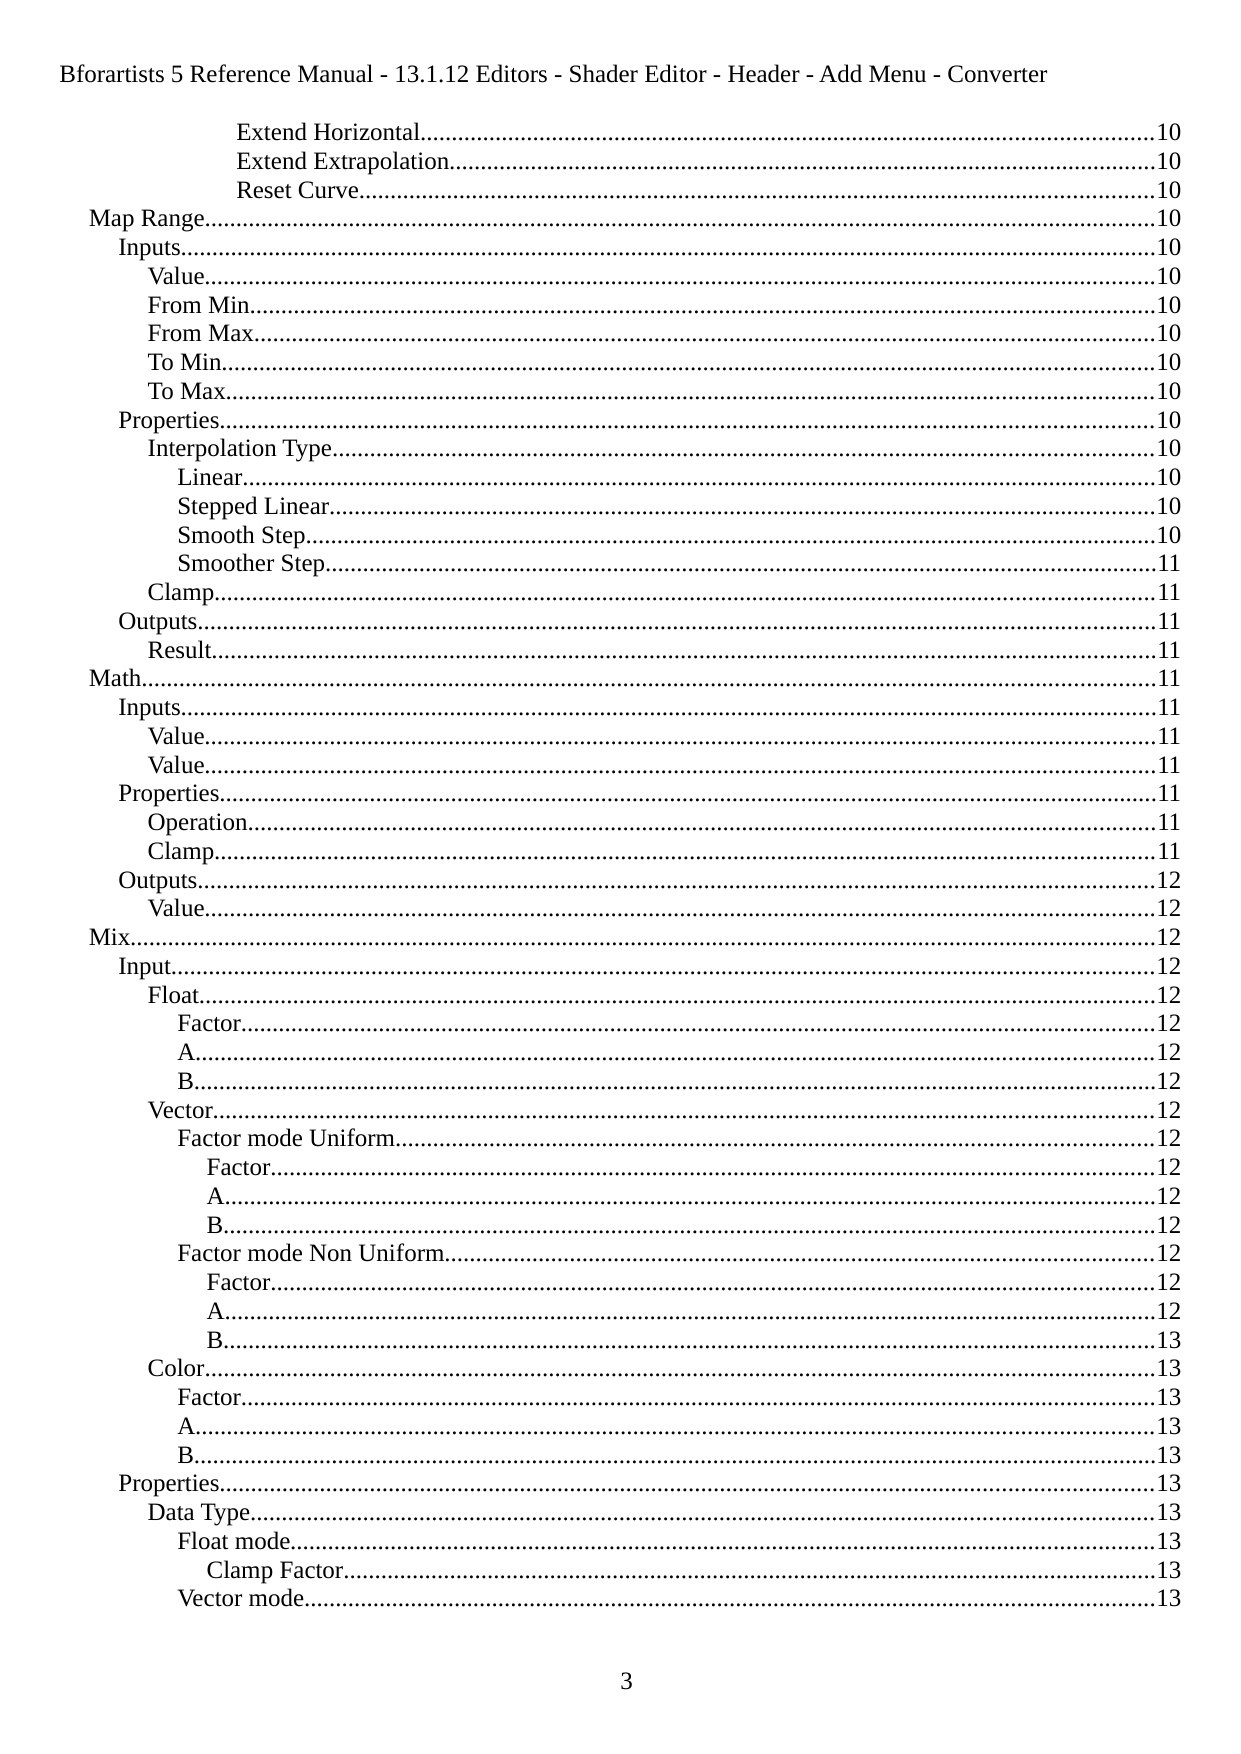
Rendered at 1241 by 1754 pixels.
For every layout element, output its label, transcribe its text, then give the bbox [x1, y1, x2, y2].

text B 13 [206, 1325, 1181, 1353]
text Factor 12 [206, 1152, 1181, 1181]
text Value 11 [147, 750, 1181, 778]
text Outputs 11 [118, 606, 1181, 635]
text Inputs 11 [118, 692, 1181, 721]
text A 12 [206, 1296, 1181, 1325]
text Map Range 10 [88, 203, 1181, 232]
text To Max 10 [147, 376, 1181, 405]
text A 13 [177, 1411, 1181, 1440]
text Vector mode 13 [177, 1583, 1181, 1612]
text Properties 10 [118, 405, 1181, 433]
text From Min 10 [147, 290, 1181, 318]
text Extend Horizontal 10 [236, 117, 1181, 146]
text Input 12 [118, 951, 1181, 980]
text B 12 [177, 1066, 1181, 1095]
text Value 10 [147, 261, 1181, 290]
text Extend Extrapolation 10 [236, 146, 1181, 175]
text Clamp 11 [147, 836, 1181, 865]
text Interpolation Type 10 [147, 433, 1181, 462]
text Result 11 [147, 635, 1181, 663]
text Mix 12 [88, 922, 1181, 951]
text Properties 13 [118, 1468, 1181, 1497]
text From Max 10 [147, 318, 1181, 347]
text Inputs 10 [118, 232, 1181, 261]
text Data Type 13 [147, 1497, 1181, 1526]
text Factor mode Non Uniform 12 [177, 1238, 1181, 1267]
text Properties 11 [118, 778, 1181, 807]
text Math 11 [88, 663, 1181, 692]
text Float 12 [147, 980, 1181, 1008]
text Reset Curve 10 [236, 175, 1181, 203]
text Factor 12 [206, 1267, 1181, 1296]
text Outputs 12 [118, 865, 1181, 893]
text Value 12 [147, 893, 1181, 922]
text Clamp 11 [147, 577, 1181, 606]
text Smoother Step 11 [177, 548, 1181, 577]
text Factor 12 [177, 1008, 1181, 1037]
text Clamp Factor 13 [206, 1555, 1181, 1583]
text Value 11 [147, 721, 1181, 750]
text Smooth Step 10 [177, 520, 1181, 548]
text B 13 [177, 1440, 1181, 1468]
text Float mode 13 [177, 1526, 1181, 1555]
text Operation 11 [147, 807, 1181, 836]
text A 12 [177, 1037, 1181, 1066]
text Factor mode Uniform 12 [177, 1123, 1181, 1152]
text B 12 [206, 1210, 1181, 1238]
text A 12 [206, 1181, 1181, 1210]
text Vector 12 [147, 1095, 1181, 1123]
text Stepped Linear 10 [177, 491, 1181, 520]
text Linear 10 [177, 462, 1181, 491]
text Color 13 [147, 1353, 1181, 1382]
text To Min 10 [147, 347, 1181, 376]
text Factor 13 [177, 1382, 1181, 1411]
